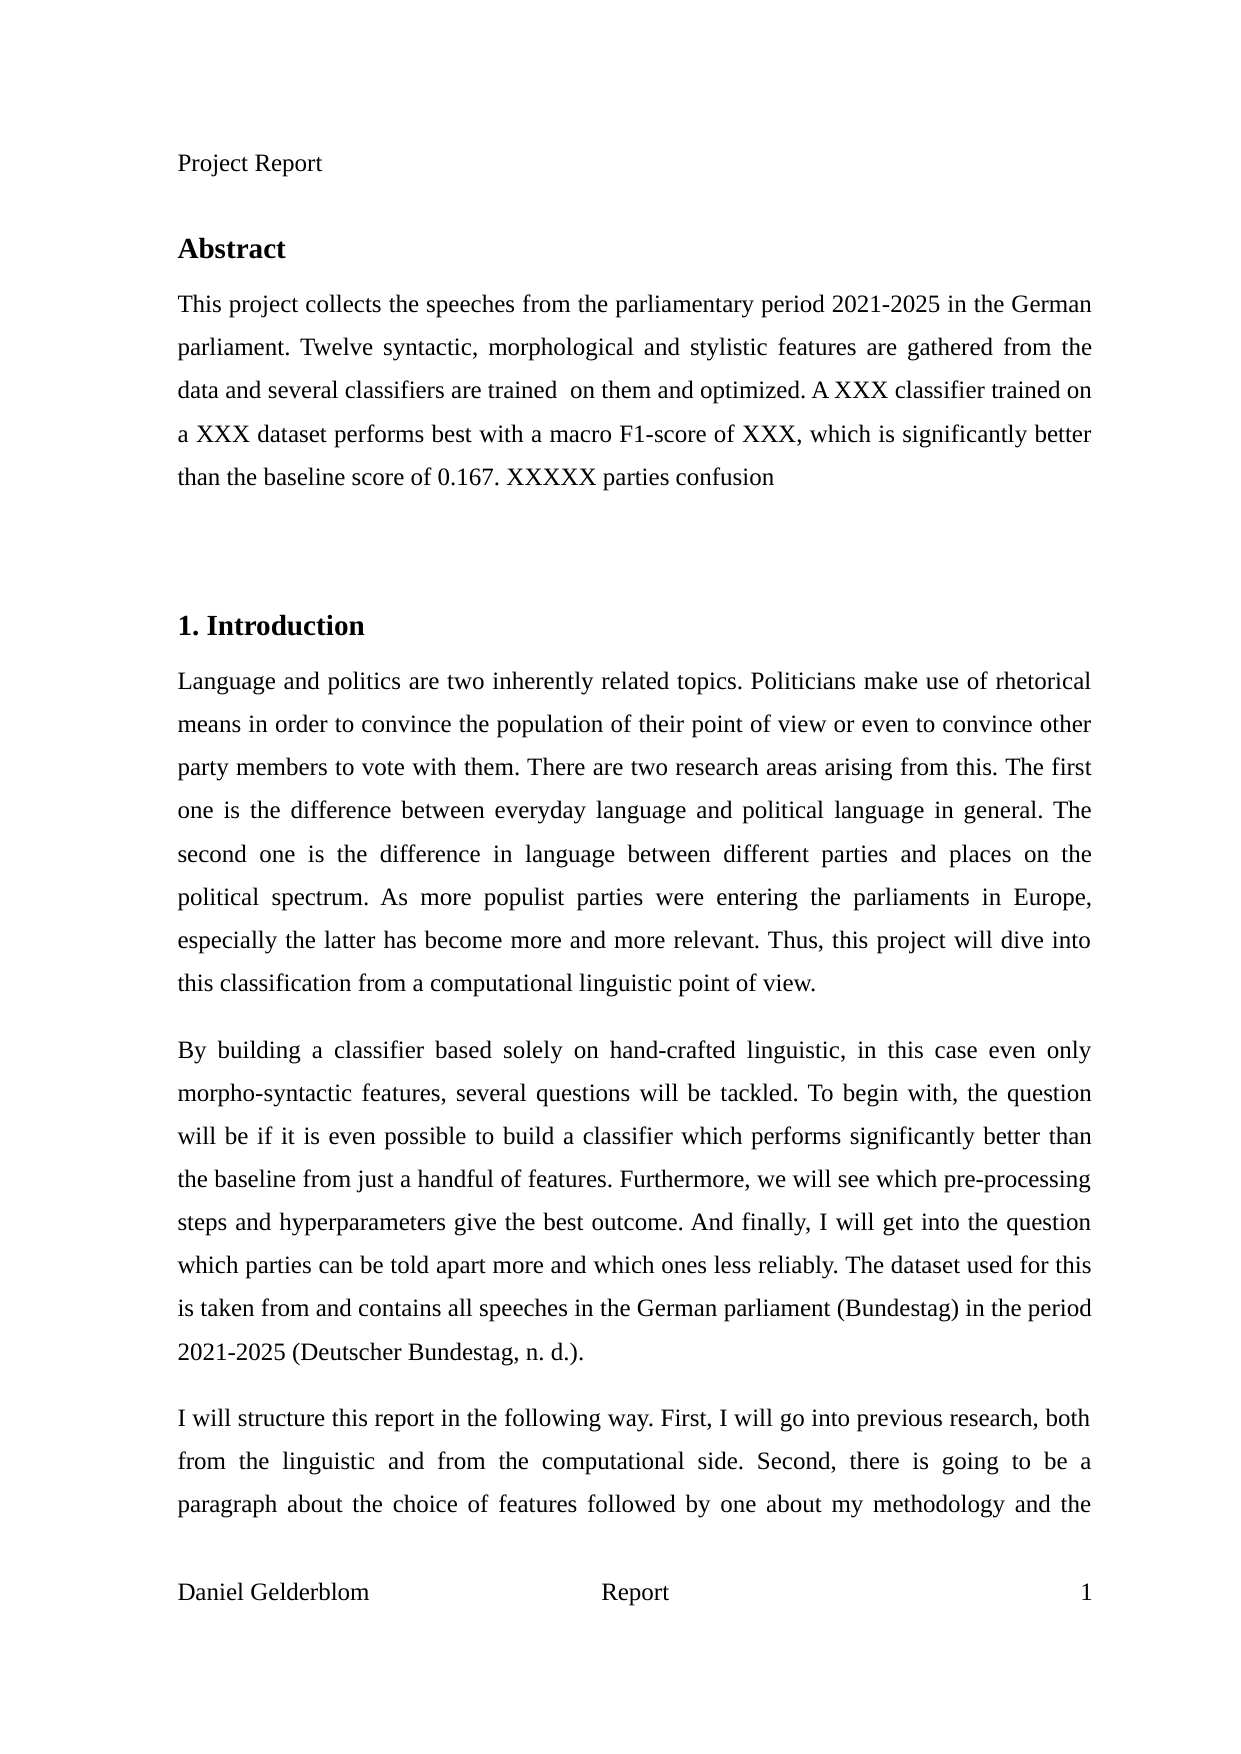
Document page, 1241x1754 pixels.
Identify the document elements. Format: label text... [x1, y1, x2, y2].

subtitle Abstract [177, 232, 1093, 265]
subtitle 1. Introduction [177, 608, 1093, 642]
text This project collects the speeches from the parliamentary period 2021-2025 in the German parliament. Twelve syntactic, morphological and stylistic features are gathered from the data and several classifiers are trained on them and optimized. A XXX classifier trained on a XXX dataset performs best with a macro F1-score of XXX, which is significantly better than the baseline score of 0.167. XXXXX parties confusion [177, 289, 1093, 491]
text By building a classifier based solely on hand-crafted linguistic, in this case even only morpho-syntactic features, several questions will be tackled. To begin with, the question will be if it is even possible to build a classifier which performs significantly better than the baseline from just a handful of features. Furthermore, we will see which pre-processing steps and hyperparameters give the best outcome. And finally, I will get into the question which parties can be told apart more and which ones less reliably. The dataset used for this is taken from and contains all speeches in the German parliament (Bundestag) in the period 2021-2025 (Deutscher Bundestag, n. d.). [177, 1035, 1093, 1365]
text Language and politics are two inherently related topics. Politicians make use of rhetorical means in order to convince the population of their point of view or even to convince other party members to vote with them. There are two research areas arising from this. The first one is the difference between everyday language and political language in general. The second one is the difference in language between different parties and places on the political spectrum. As more populist parties were entering the parliaments in Europe, especially the latter has become more and more relevant. Thus, this project will dive into this classification from a computational linguistic point of view. [177, 666, 1093, 997]
text I will structure this report in the following way. First, I will go into previous research, both from the linguistic and from the computational side. Second, there is going to be a paragraph about the choice of features followed by one about my methodology and the [177, 1403, 1093, 1518]
